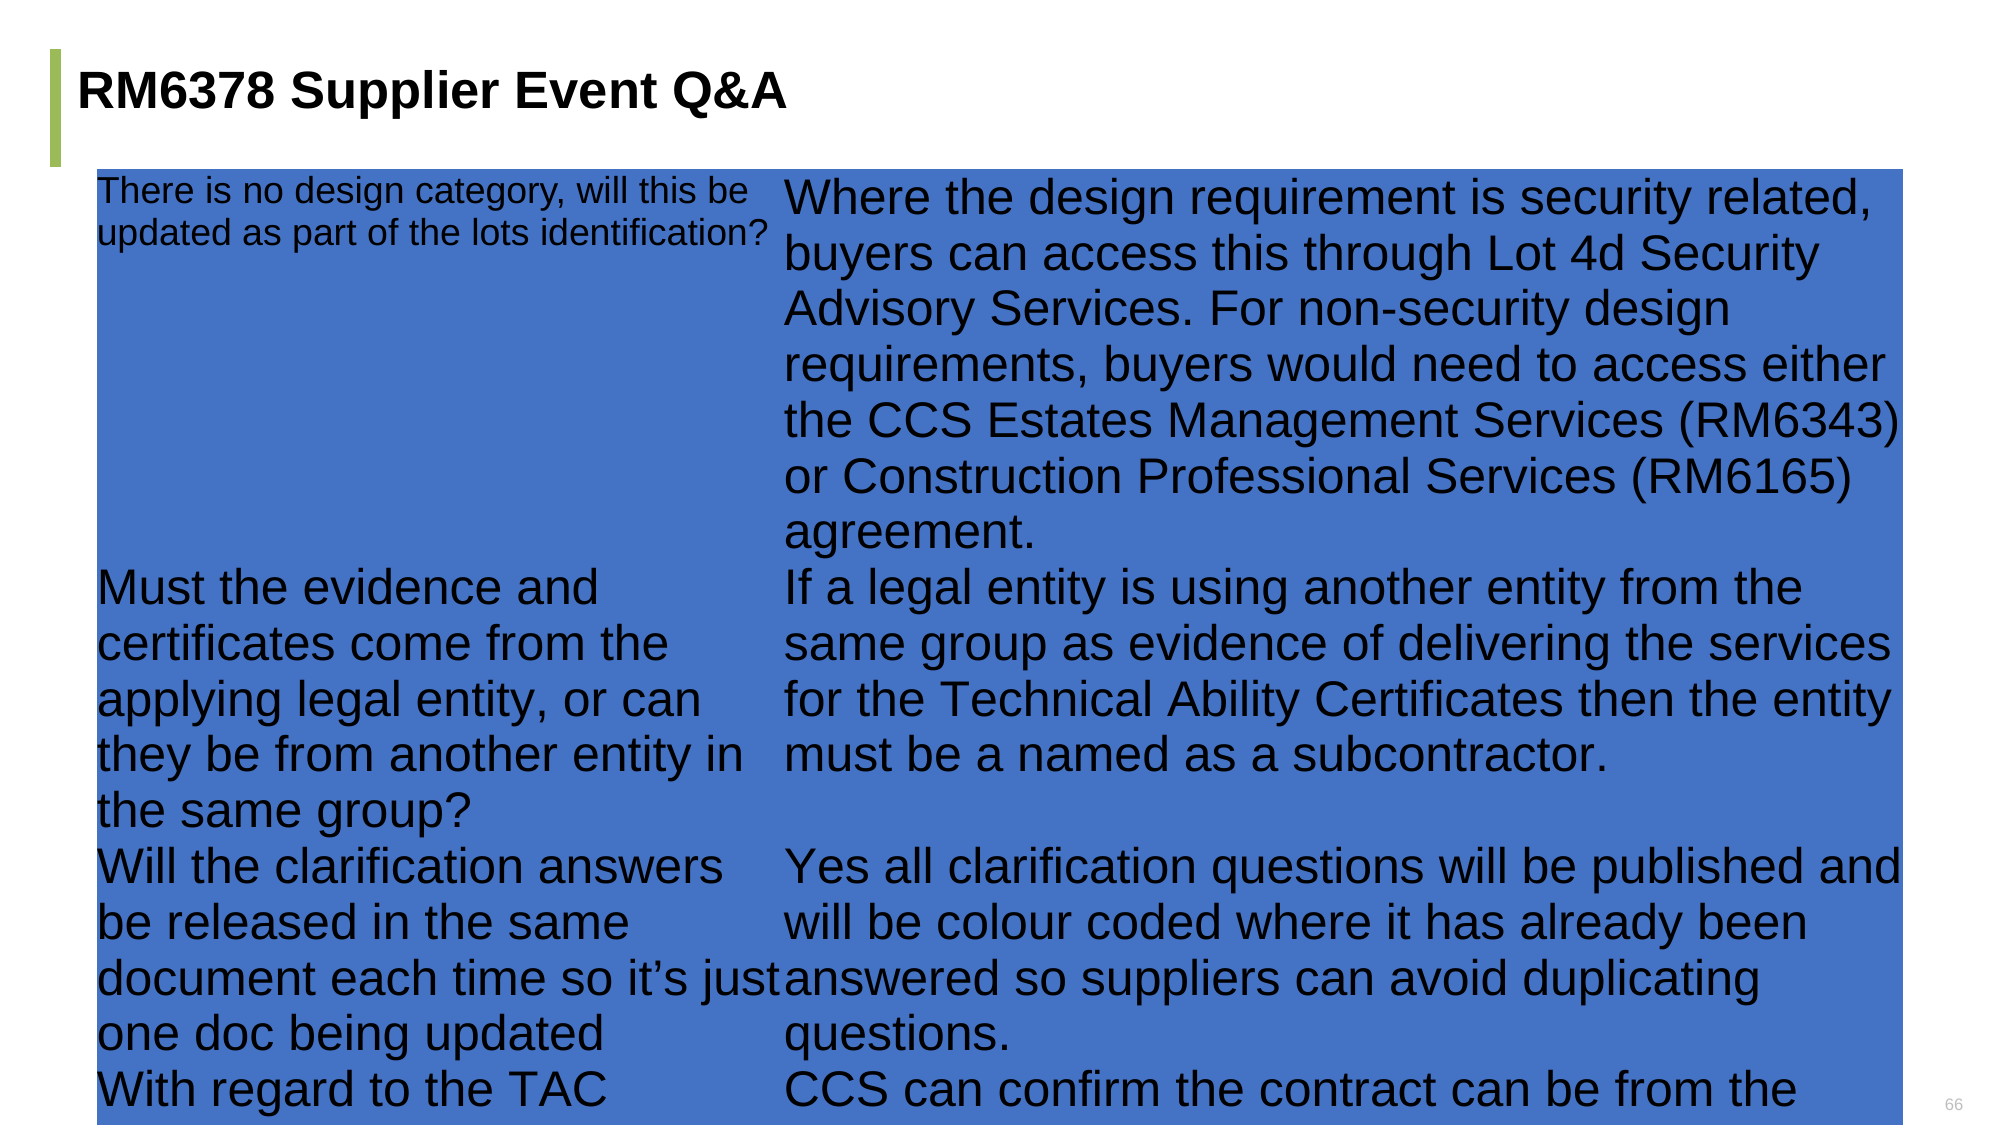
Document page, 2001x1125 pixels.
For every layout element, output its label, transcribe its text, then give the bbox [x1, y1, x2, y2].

table_cell With regard to the TAC submission, do these need to be Public Sector contracts/Customers or can they be from our wider Customer base in the Private Sector? [97, 1061, 784, 1125]
table_header Where the design requirement is security related, buyers can access this through Lot 4d Security Advisory Services. For non-security design requirements, buyers would need to access either the CCS Estates Management Services (RM6343) or Construction Professional Services (RM6165) agreement. [784, 169, 1903, 559]
table_cell Will the clarification answers be released in the same document each time so it’s just one doc being updated [97, 838, 784, 1061]
table_header There is no design category, will this be updated as part of the lots identification? [97, 169, 784, 559]
table_cell Must the evidence and certificates come from the applying legal entity, or can they be from another entity in the same group? [97, 559, 784, 838]
table_cell Yes all clarification questions will be published and will be colour coded where it has already been answered so suppliers can avoid duplicating questions. [784, 838, 1903, 1061]
table_cell CCS can confirm the contract can be from the public, private, or Third Sector (e.g. charity) [784, 1061, 1903, 1125]
table_cell If a legal entity is using another entity from the same group as evidence of delivering the services for the Technical Ability Certificates then the entity must be a named as a subcontractor. [784, 559, 1903, 838]
list RM6378 Supplier Event Q&A [77, 48, 1950, 128]
